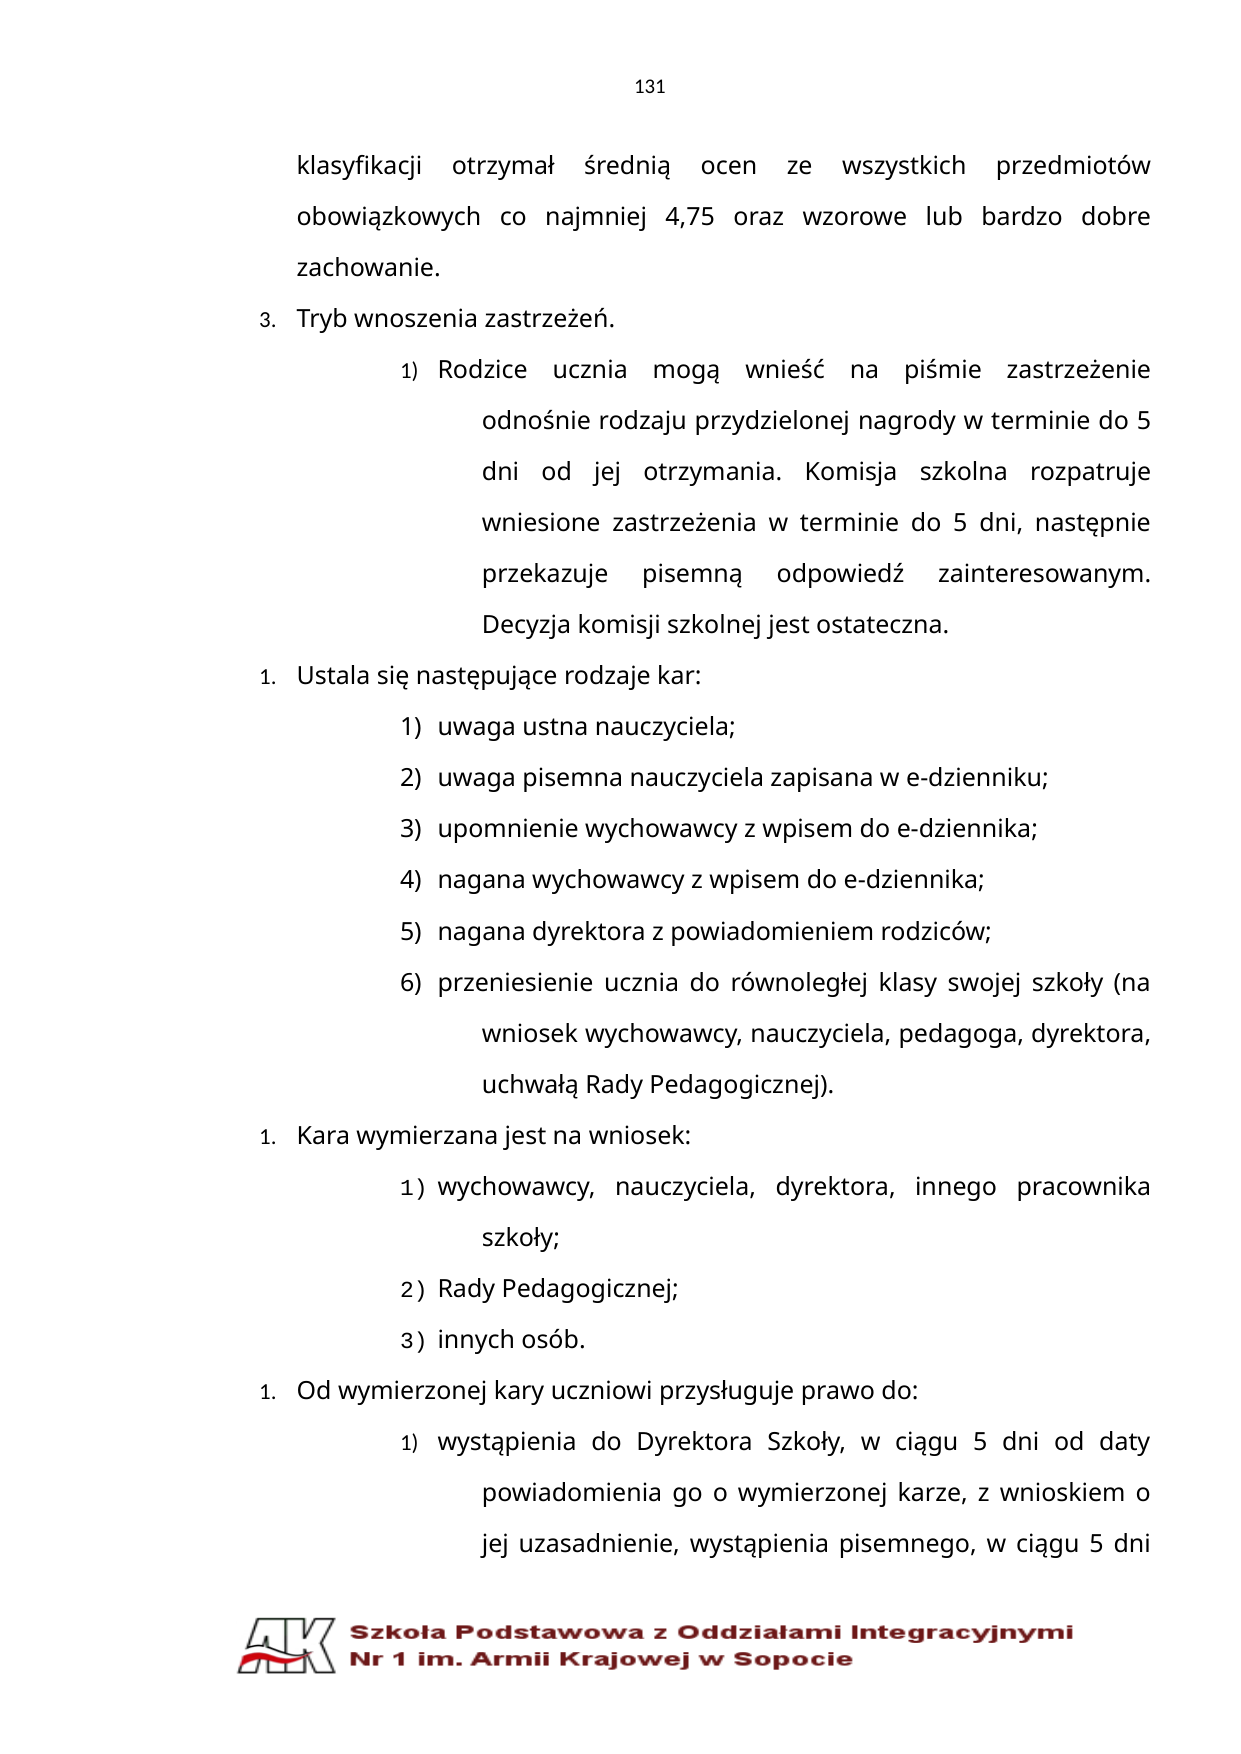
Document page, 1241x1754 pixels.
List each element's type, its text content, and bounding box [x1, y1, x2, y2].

list Tryb wnoszenia zastrzeżeń. [259, 301, 1152, 335]
list przeniesienie ucznia do równoległej klasy swojej szkoły (na wniosek wychowawcy, nauczyciela, pedagoga, dyrektora, uchwałą Rady Pedagogicznej). [400, 964, 1152, 1100]
list Rodzice ucznia mogą wnieść na piśmie zastrzeżenie odnośnie rodzaju przydzielonej nagrody w terminie do 5 dni od jej otrzymania. Komisja szkolna rozpatruje wniesione zastrzeżenia w terminie do 5 dni, następnie przekazuje pisemną odpowiedź zainteresowanym. Decyzja komisji szkolnej jest ostateczna. [400, 352, 1152, 641]
list Rady Pedagogicznej; [400, 1271, 1152, 1304]
picture [236, 1611, 1122, 1680]
list wychowawcy, nauczyciela, dyrektora, innego pracownika szkoły; [400, 1168, 1152, 1253]
list uwaga pisemna nauczyciela zapisana w e-dzienniku; [400, 760, 1152, 794]
list Ustala się następujące rodzaje kar: [259, 658, 1152, 692]
list wystąpienia do Dyrektora Szkoły, w ciągu 5 dni od daty powiadomienia go o wymierzonej karze, z wnioskiem o jej uzasadnienie, wystąpienia pisemnego, w ciągu 5 dni [400, 1424, 1152, 1560]
list uwaga ustna nauczyciela; [400, 709, 1152, 743]
list Od wymierzonej kary uczniowi przysługuje prawo do: [259, 1373, 1152, 1407]
list innych osób. [400, 1322, 1152, 1356]
list klasyfikacji otrzymał średnią ocen ze wszystkich przedmiotów obowiązkowych co najmniej 4,75 oraz wzorowe lub bardzo dobre zachowanie. [259, 148, 1152, 284]
list Kara wymierzana jest na wniosek: [259, 1117, 1152, 1151]
list upomnienie wychowawcy z wpisem do e-dziennika; [400, 811, 1152, 845]
list nagana dyrektora z powiadomieniem rodziców; [400, 913, 1152, 947]
list nagana wychowawcy z wpisem do e-dziennika; [400, 862, 1152, 896]
